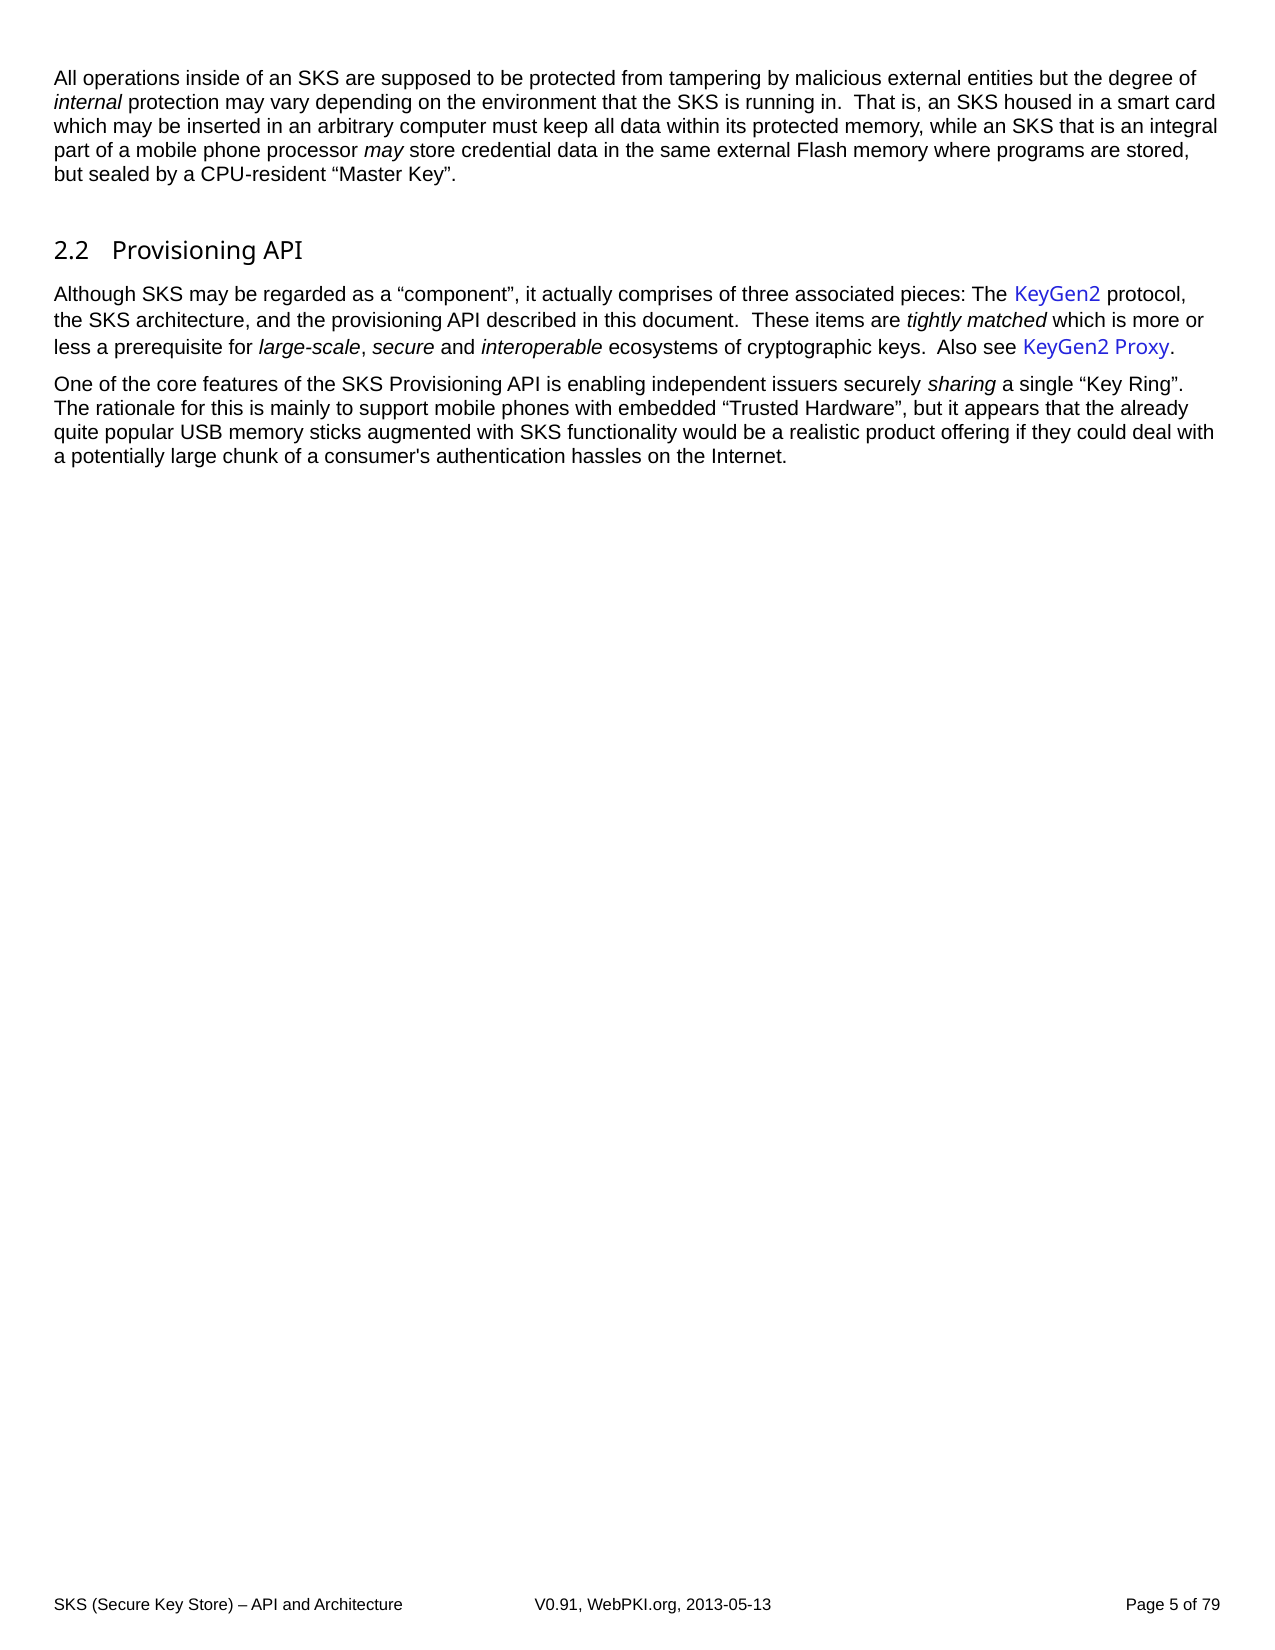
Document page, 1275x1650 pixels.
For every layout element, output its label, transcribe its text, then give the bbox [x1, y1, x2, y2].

subtitle Provisioning API [54, 233, 1221, 267]
text Although SKS may be regarded as a “component”, it actually comprises of three associated pieces: The KeyGen2 protocol, the SKS architecture, and the provisioning API described in this document. These items are tightly matched which is more or less a prerequisite for large-scale, secure and interoperable ecosystems of cryptographic keys. Also see KeyGen2 Proxy. [54, 279, 1221, 360]
text One of the core features of the SKS Provisioning API is enabling independent issuers securely sharing a single “Key Ring”. The rationale for this is mainly to support mobile phones with embedded “Trusted Hardware”, but it appears that the already quite popular USB memory sticks augmented with SKS functionality would be a realistic product offering if they could deal with a potentially large chunk of a consumer's authentication hassles on the Internet. [54, 372, 1221, 468]
text All operations inside of an SKS are supposed to be protected from tampering by malicious external entities but the degree of internal protection may vary depending on the environment that the SKS is running in. That is, an SKS housed in a smart card which may be inserted in an arbitrary computer must keep all data within its protected memory, while an SKS that is an integral part of a mobile phone processor may store credential data in the same external Flash memory where programs are stored, but sealed by a CPU‑resident “Master Key”. [54, 66, 1221, 186]
